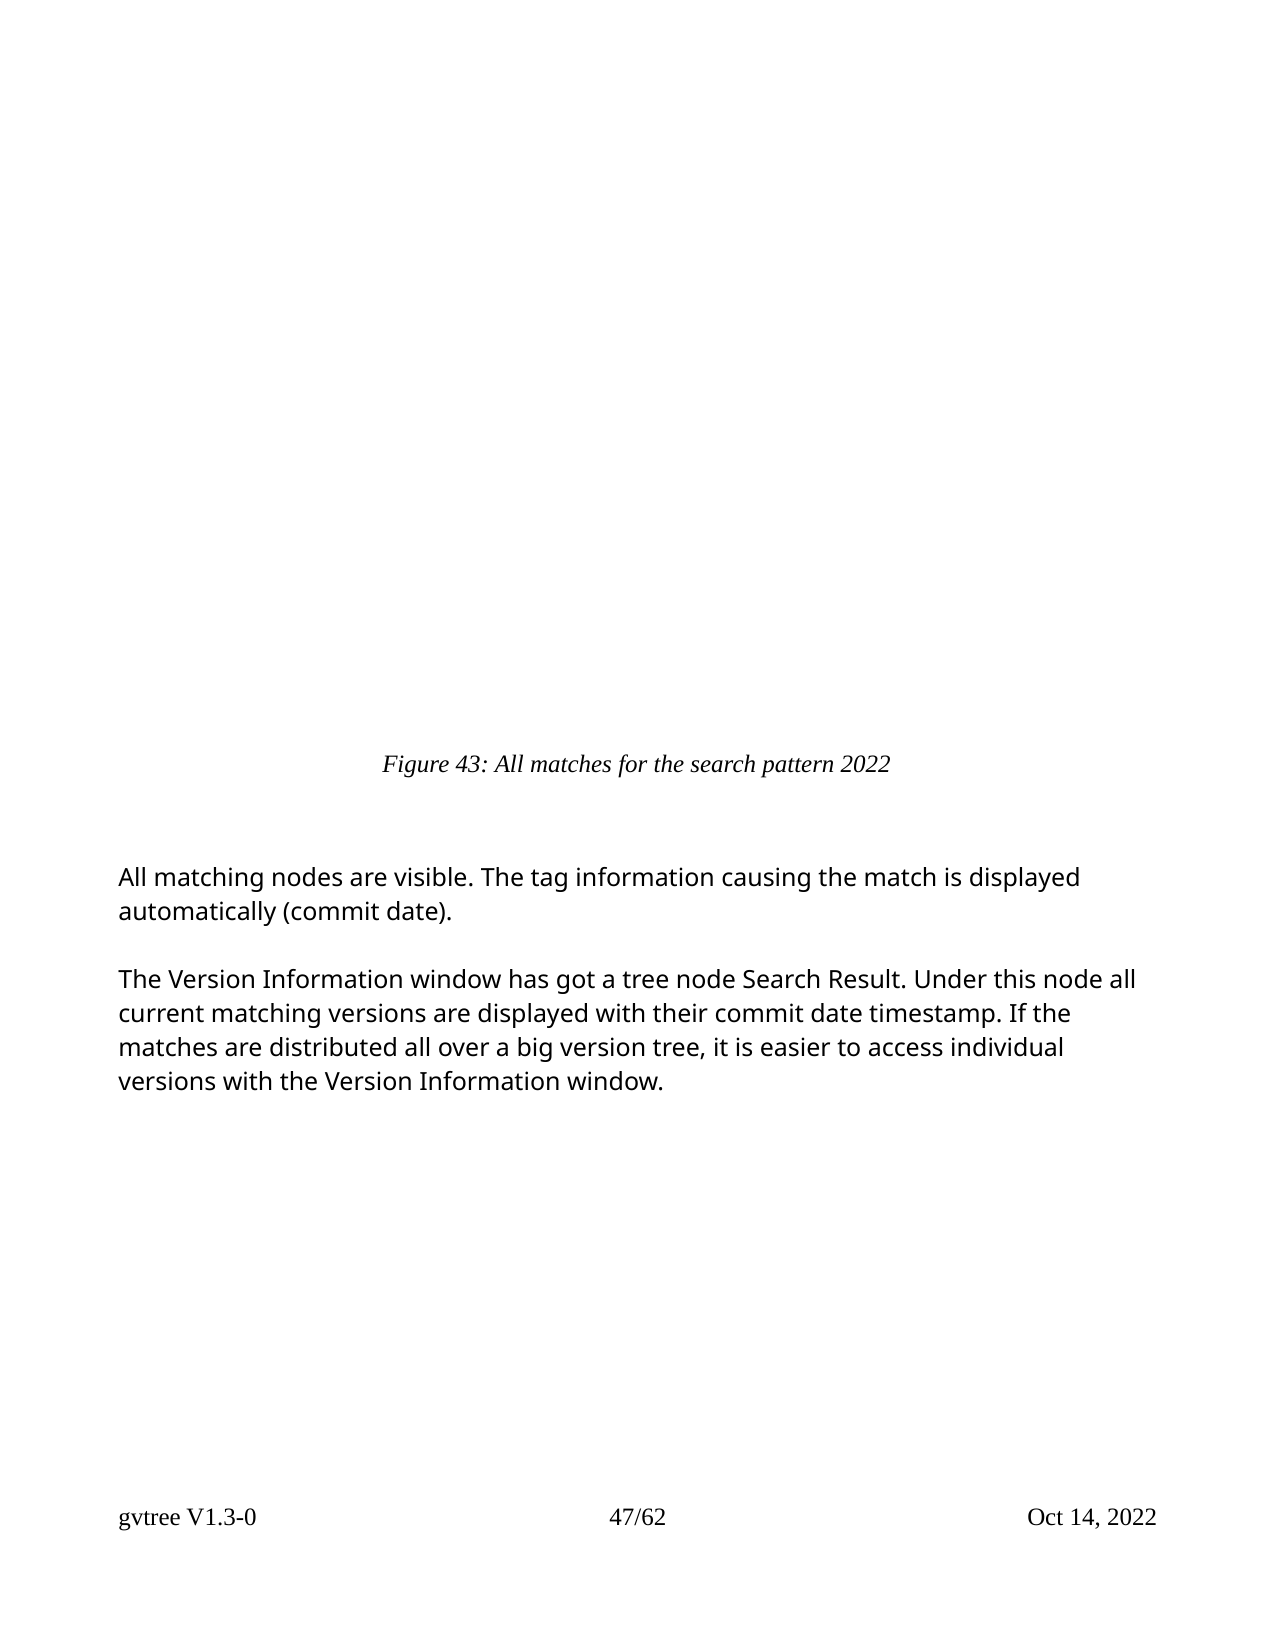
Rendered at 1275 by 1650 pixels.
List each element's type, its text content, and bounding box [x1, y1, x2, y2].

text Figure 43: All matches for the search pattern 2022 [331, 131, 944, 778]
text The Version Information window has got a tree node Search Result. Under this node all current matching versions are displayed with their commit date timestamp. If the matches are distributed all over a big version tree, it is easier to access individual versions with the Version Information window. [118, 962, 1157, 1098]
text All matching nodes are visible. The tag information causing the match is displayed automatically (commit date). [118, 859, 1157, 927]
